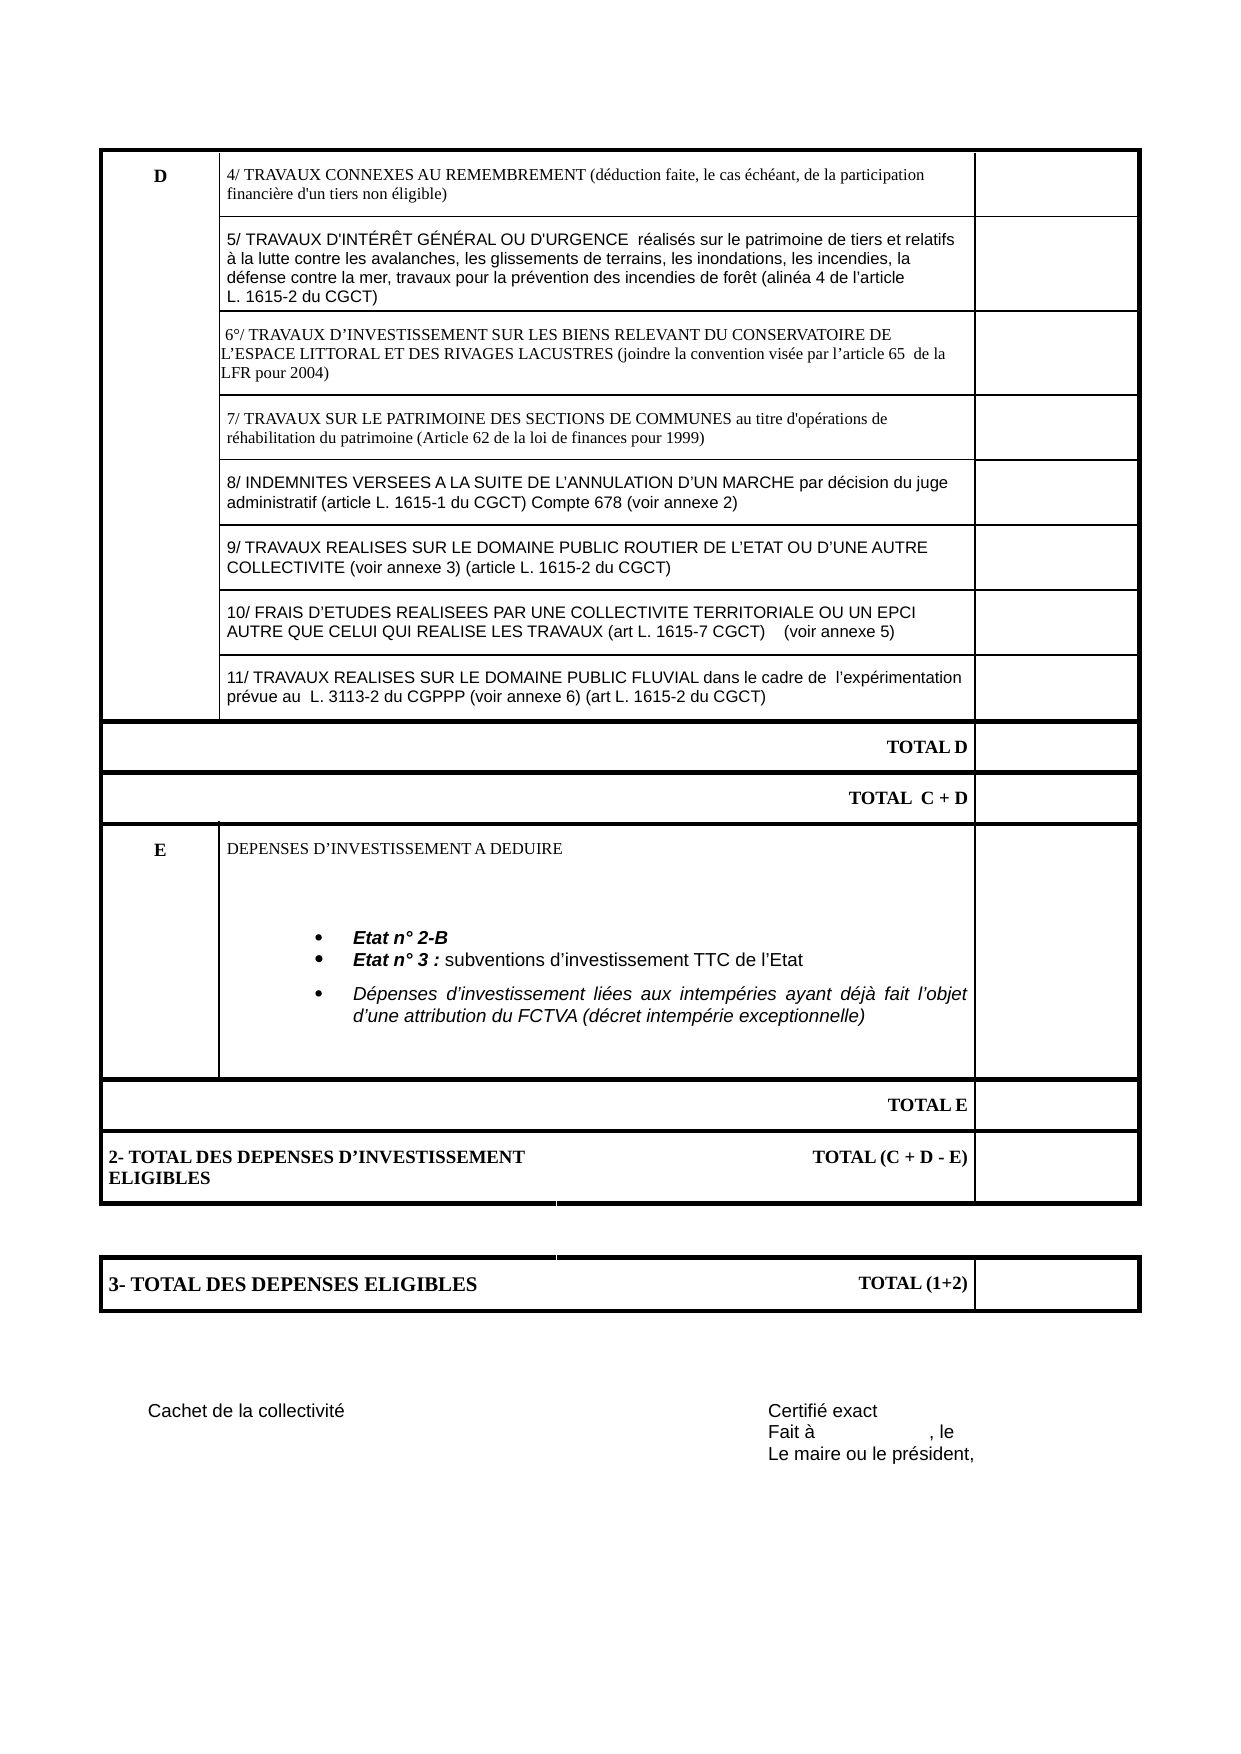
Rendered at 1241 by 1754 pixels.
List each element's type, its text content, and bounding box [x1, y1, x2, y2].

table_cell TOTAL E [219, 1082, 974, 1128]
table_cell [103, 724, 471, 770]
table_cell 9/ TRAVAUX REALISES SUR LE DOMAINE PUBLIC ROUTIER DE L’ETAT OU D’UNE AUTRE COLLECTIVITE (voir annexe 3) (article L. 1615-2 du CGCT) [220, 526, 974, 589]
table_cell 2- TOTAL DES DEPENSES D’INVESTISSEMENT ELIGIBLES [103, 1133, 557, 1201]
table_cell [976, 1082, 1137, 1128]
table_cell TOTAL (C + D - E) [557, 1133, 974, 1201]
table_cell [103, 310, 219, 394]
table_cell Dépenses d’investissement liées aux intempéries ayant déjà fait l’objet d’une attribution du FCTVA (décret intempérie exceptionnelle) [220, 983, 974, 1077]
table_cell [103, 459, 219, 524]
table_cell [103, 589, 219, 654]
table_cell [975, 1206, 1139, 1255]
table_cell [976, 461, 1137, 524]
table_cell [103, 394, 219, 459]
table_cell [101, 1206, 556, 1255]
table_cell [103, 524, 219, 589]
table_cell [976, 1133, 1137, 1201]
table_cell E [103, 826, 218, 1077]
table_cell [976, 396, 1137, 459]
table_cell [976, 656, 1137, 719]
table_cell 4/ TRAVAUX CONNEXES AU REMEMBREMENT (déduction faite, le cas échéant, de la participation financière d'un tiers non éligible) [220, 152, 975, 216]
table_cell [976, 775, 1137, 821]
table_cell DEPENSES D’INVESTISSEMENT A DEDUIRE Etat n° 2-B Etat n° 3 : subventions d’investissement TTC de l’Etat [220, 826, 974, 983]
table_cell [103, 1082, 219, 1128]
text Fait à , le Le maire ou le président, [768, 1421, 1092, 1464]
table_cell [976, 1260, 1137, 1309]
table_cell D [103, 152, 219, 216]
table_cell [976, 860, 1137, 983]
table_cell [103, 216, 219, 310]
table_cell [103, 654, 219, 719]
table_cell [976, 724, 1137, 770]
table_cell 6°/ TRAVAUX D’INVESTISSEMENT SUR LES BIENS RELEVANT DU CONSERVATOIRE DE L’ESPACE LITTORAL ET DES RIVAGES LACUSTRES (joindre la convention visée par l’article 65 de la LFR pour 2004) [220, 312, 974, 394]
table_cell [976, 217, 1137, 310]
table_cell TOTAL C + D [471, 775, 974, 821]
table_cell [976, 312, 1137, 394]
table_cell TOTAL D [471, 724, 974, 770]
table_cell [976, 526, 1137, 589]
table_cell TOTAL (1+2) [557, 1260, 974, 1309]
table_cell [976, 983, 1137, 1077]
table_cell 8/ INDEMNITES VERSEES A LA SUITE DE L’ANNULATION D’UN MARCHE par décision du juge administratif (article L. 1615-1 du CGCT) Compte 678 (voir annexe 2) [220, 460, 974, 524]
table_cell [976, 591, 1137, 654]
table_cell 11/ TRAVAUX REALISES SUR LE DOMAINE PUBLIC FLUVIAL dans le cadre de l’expérimentation prévue au L. 3113-2 du CGPPP (voir annexe 6) (art L. 1615-2 du CGCT) [220, 656, 974, 719]
table_cell 7/ TRAVAUX SUR LE PATRIMOINE DES SECTIONS DE COMMUNES au titre d'opérations de réhabilitation du patrimoine (Article 62 de la loi de finances pour 1999) [220, 396, 974, 459]
table_cell [103, 775, 471, 821]
table_cell 3- TOTAL DES DEPENSES ELIGIBLES [103, 1260, 556, 1309]
table_cell 5/ TRAVAUX D'INTÉRÊT GÉNÉRAL OU D'URGENCE réalisés sur le patrimoine de tiers et relatifs à la lutte contre les avalanches, les glissements de terrains, les inondations, les incendies, la défense contre la mer, travaux pour la prévention des incendies de forêt (alinéa 4 de l’article L. 1615-2 du CGCT) [220, 217, 974, 310]
text Cachet de la collectivité Certifié exact [148, 1400, 1092, 1421]
table_cell 10/ FRAIS D’ETUDES REALISEES PAR UNE COLLECTIVITE TERRITORIALE OU UN EPCI AUTRE QUE CELUI QUI REALISE LES TRAVAUX (art L. 1615-7 CGCT) (voir annexe 5) [220, 591, 974, 654]
table_cell [976, 152, 1137, 216]
table_cell [976, 826, 1137, 859]
table_cell [557, 1206, 975, 1255]
